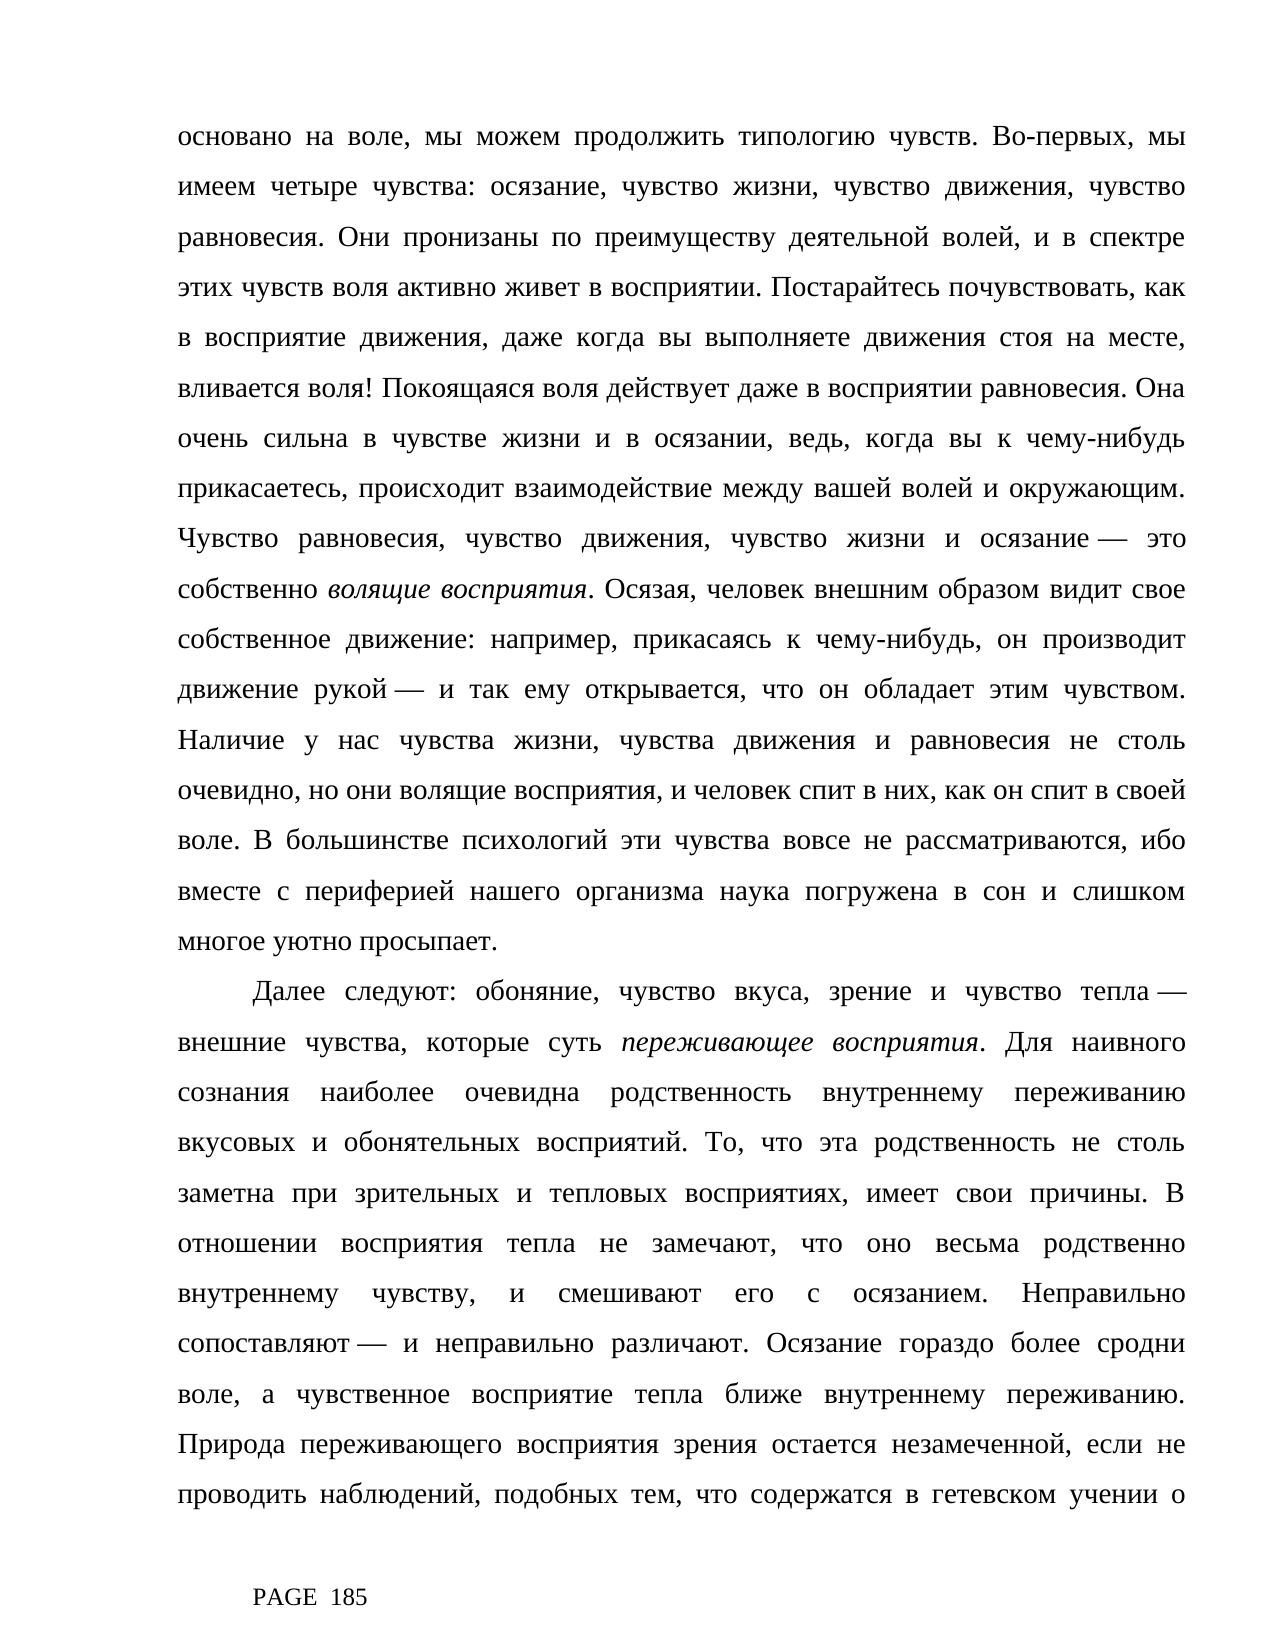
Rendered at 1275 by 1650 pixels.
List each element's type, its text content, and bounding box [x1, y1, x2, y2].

text Далее следуют: обоняние, чувство вкуса, зрение и чувство тепла — внешние чувства, которые суть переживающее восприятия. Для наивного сознания наиболее очевидна родственность внутреннему переживанию вкусовых и обонятельных восприятий. То, что эта родственность не столь заметна при зрительных и тепловых восприятиях, имеет свои причины. В отношении восприятия тепла не замечают, что оно весьма родственно внутреннему чувству, и смешивают его с осязанием. Неправильно сопоставляют — и неправильно различают. Осязание гораздо более сродни воле, а чувственное восприятие тепла ближе внутреннему переживанию. Природа переживающего восприятия зрения остается незамеченной, если не проводить наблюдений, подобных тем, что содержатся в гетевском учении о [177, 973, 1186, 1510]
text основано на воле, мы можем продолжить типологию чувств. Во-первых, мы имеем четыре чувства: осязание, чувство жизни, чувство движения, чувство равновесия. Они пронизаны по преимуществу деятельной волей, и в спектре этих чувств воля активно живет в восприятии. Постарайтесь почувствовать, как в восприятие движения, даже когда вы выполняете движения стоя на месте, вливается воля! Покоящаяся воля действует даже в восприятии равновесия. Она очень сильна в чувстве жизни и в осязании, ведь, когда вы к чему-нибудь прикасаетесь, происходит взаимодействие между вашей волей и окружающим. Чувство равновесия, чувство движения, чувство жизни и осязание — это собственно волящие восприятия. Осязая, человек внешним образом видит свое собственное движение: например, прикасаясь к чему-нибудь, он производит движение рукой — и так ему открывается, что он обладает этим чувством. Наличие у нас чувства жизни, чувства движения и равновесия не столь очевидно, но они волящие восприятия, и человек спит в них, как он спит в своей воле. В большинстве психологий эти чувства вовсе не рассматриваются, ибо вместе с периферией нашего организма наука погружена в сон и слишком многое уютно просыпает. [177, 118, 1186, 957]
